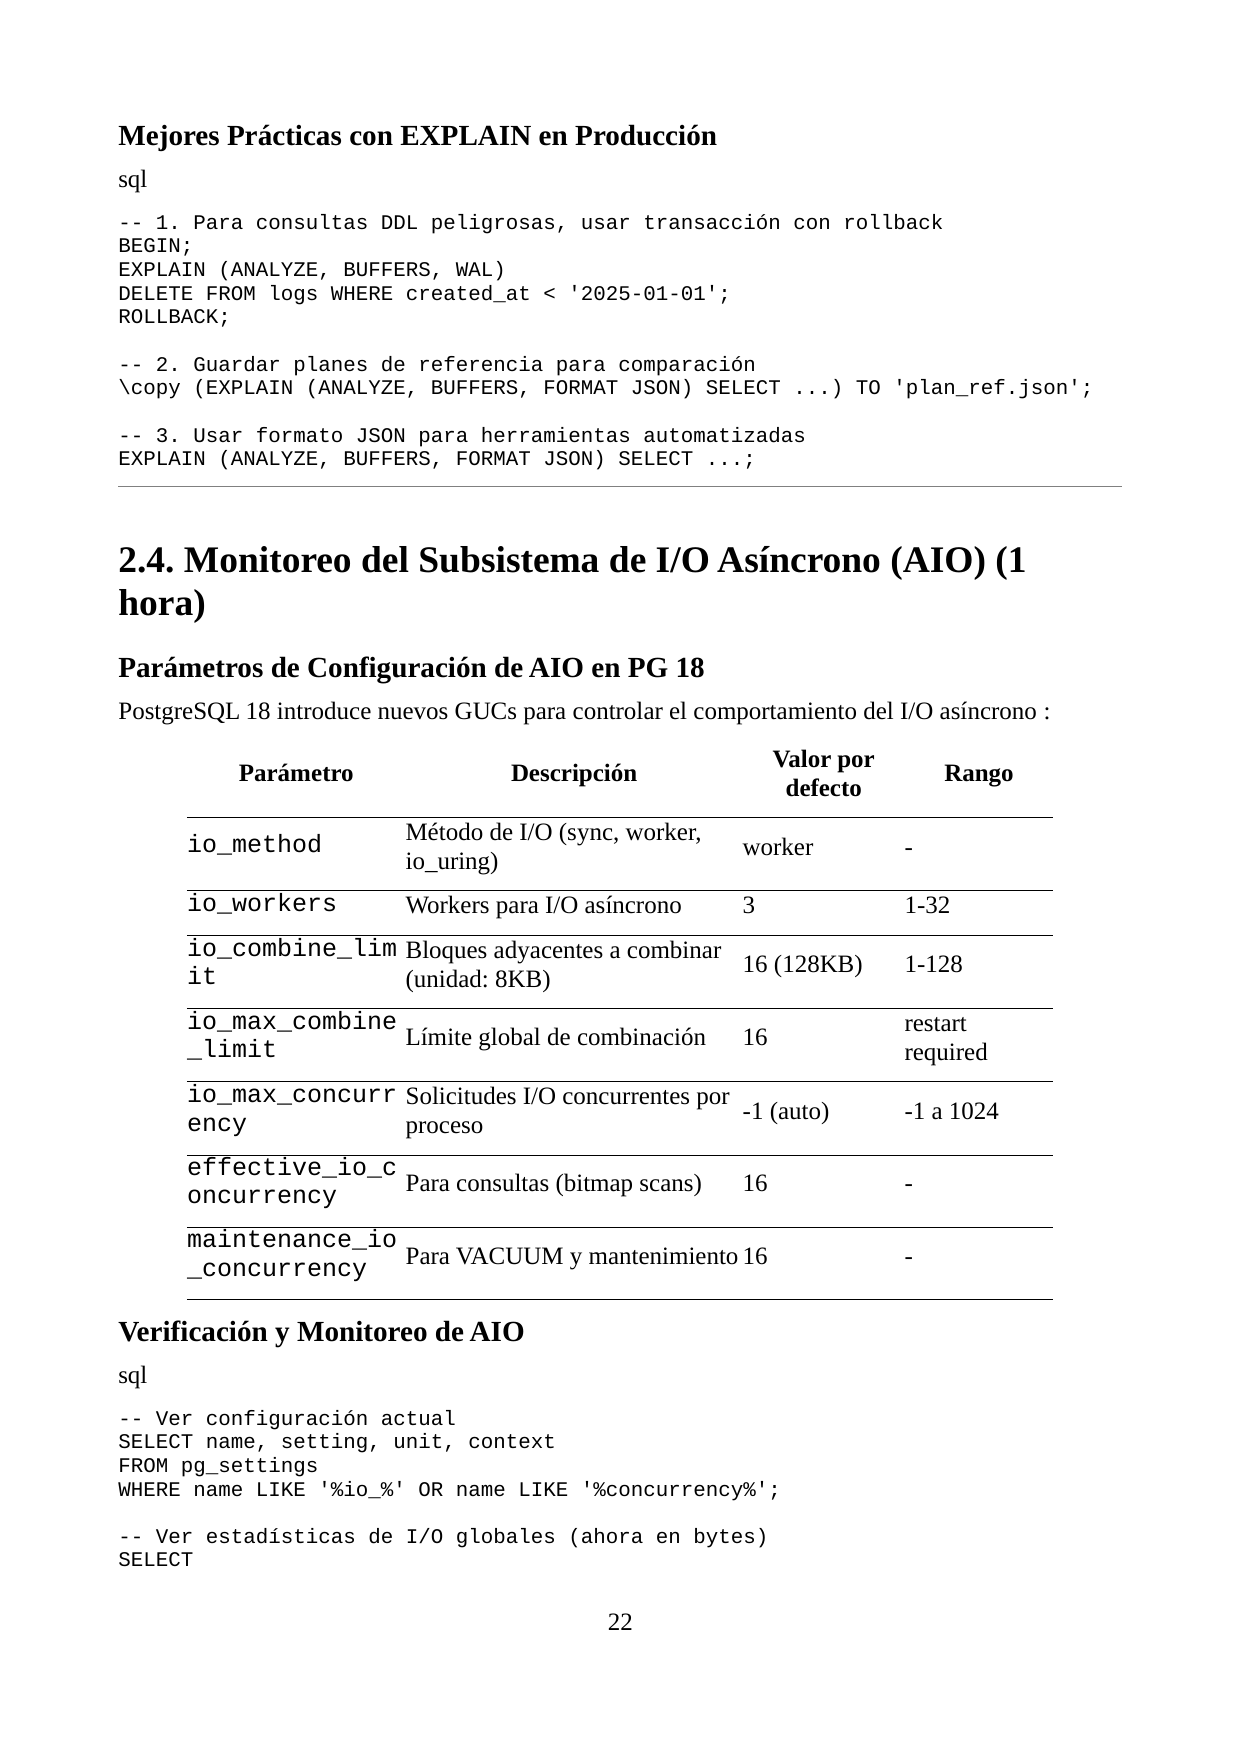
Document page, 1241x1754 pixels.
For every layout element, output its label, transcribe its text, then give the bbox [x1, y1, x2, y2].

text -- 2. Guardar planes de referencia para comparación [118, 354, 1122, 377]
table_cell Solicitudes I/O concurrentes por proceso [405, 1082, 742, 1154]
subtitle 2.4. Monitoreo del Subsistema de I/O Asíncrono (AIO) (1 hora) [118, 537, 1122, 623]
table_cell io_max_combine_limit [187, 1009, 405, 1081]
table_cell -1 (auto) [743, 1082, 904, 1154]
table_cell 16 [743, 1228, 904, 1299]
table_cell maintenance_io_concurrency [187, 1228, 405, 1299]
table_cell Para VACUUM y mantenimiento [405, 1228, 742, 1299]
text BEGIN; [118, 235, 1122, 259]
table_cell 1-32 [904, 891, 1053, 935]
table_cell 3 [743, 891, 904, 935]
text EXPLAIN (ANALYZE, BUFFERS, WAL) [118, 259, 1122, 283]
table_cell io_method [187, 818, 405, 890]
table_cell Método de I/O (sync, worker, io_uring) [405, 818, 742, 890]
table_cell worker [743, 818, 904, 890]
text -- Ver configuración actual [118, 1408, 1122, 1431]
table_header Rango [904, 744, 1053, 817]
text -- 1. Para consultas DDL peligrosas, usar transacción con rollback [118, 212, 1122, 235]
text EXPLAIN (ANALYZE, BUFFERS, FORMAT JSON) SELECT ...; [118, 448, 1122, 472]
table_cell - [904, 818, 1053, 890]
table_cell 16 [743, 1009, 904, 1081]
table_cell 16 (128KB) [743, 936, 904, 1008]
table_cell restart required [904, 1009, 1053, 1081]
subtitle Mejores Prácticas con EXPLAIN en Producción [118, 118, 1122, 152]
subtitle Verificación y Monitoreo de AIO [118, 1314, 1122, 1347]
text sql [118, 1360, 1122, 1389]
table_cell Límite global de combinación [405, 1009, 742, 1081]
text WHERE name LIKE '%io_%' OR name LIKE '%concurrency%'; [118, 1478, 1122, 1502]
table_header Parámetro [187, 744, 405, 817]
subtitle Parámetros de Configuración de AIO en PG 18 [118, 650, 1122, 684]
text SELECT [118, 1549, 1122, 1573]
table_header Descripción [405, 744, 742, 817]
table_cell -1 a 1024 [904, 1082, 1053, 1154]
table_cell - [904, 1156, 1053, 1227]
text SELECT name, setting, unit, context [118, 1431, 1122, 1455]
text ROLLBACK; [118, 306, 1122, 330]
text PostgreSQL 18 introduce nuevos GUCs para controlar el comportamiento del I/O asíncrono : [118, 696, 1122, 725]
text -- 3. Usar formato JSON para herramientas automatizadas [118, 424, 1122, 448]
table_cell io_max_concurrency [187, 1082, 405, 1154]
table_cell Para consultas (bitmap scans) [405, 1156, 742, 1227]
table_cell Workers para I/O asíncrono [405, 891, 742, 935]
text \copy (EXPLAIN (ANALYZE, BUFFERS, FORMAT JSON) SELECT ...) TO 'plan_ref.json'; [118, 377, 1122, 401]
text DELETE FROM logs WHERE created_at < '2025-01-01'; [118, 283, 1122, 306]
table_cell io_combine_limit [187, 936, 405, 1008]
table_cell io_workers [187, 891, 405, 935]
table_cell effective_io_concurrency [187, 1156, 405, 1227]
table_cell - [904, 1228, 1053, 1299]
table_header Valor por defecto [743, 744, 904, 817]
text -- Ver estadísticas de I/O globales (ahora en bytes) [118, 1526, 1122, 1549]
table_cell Bloques adyacentes a combinar (unidad: 8KB) [405, 936, 742, 1008]
text FROM pg_settings [118, 1455, 1122, 1478]
table_cell 1-128 [904, 936, 1053, 1008]
text sql [118, 164, 1122, 193]
table_cell 16 [743, 1156, 904, 1227]
